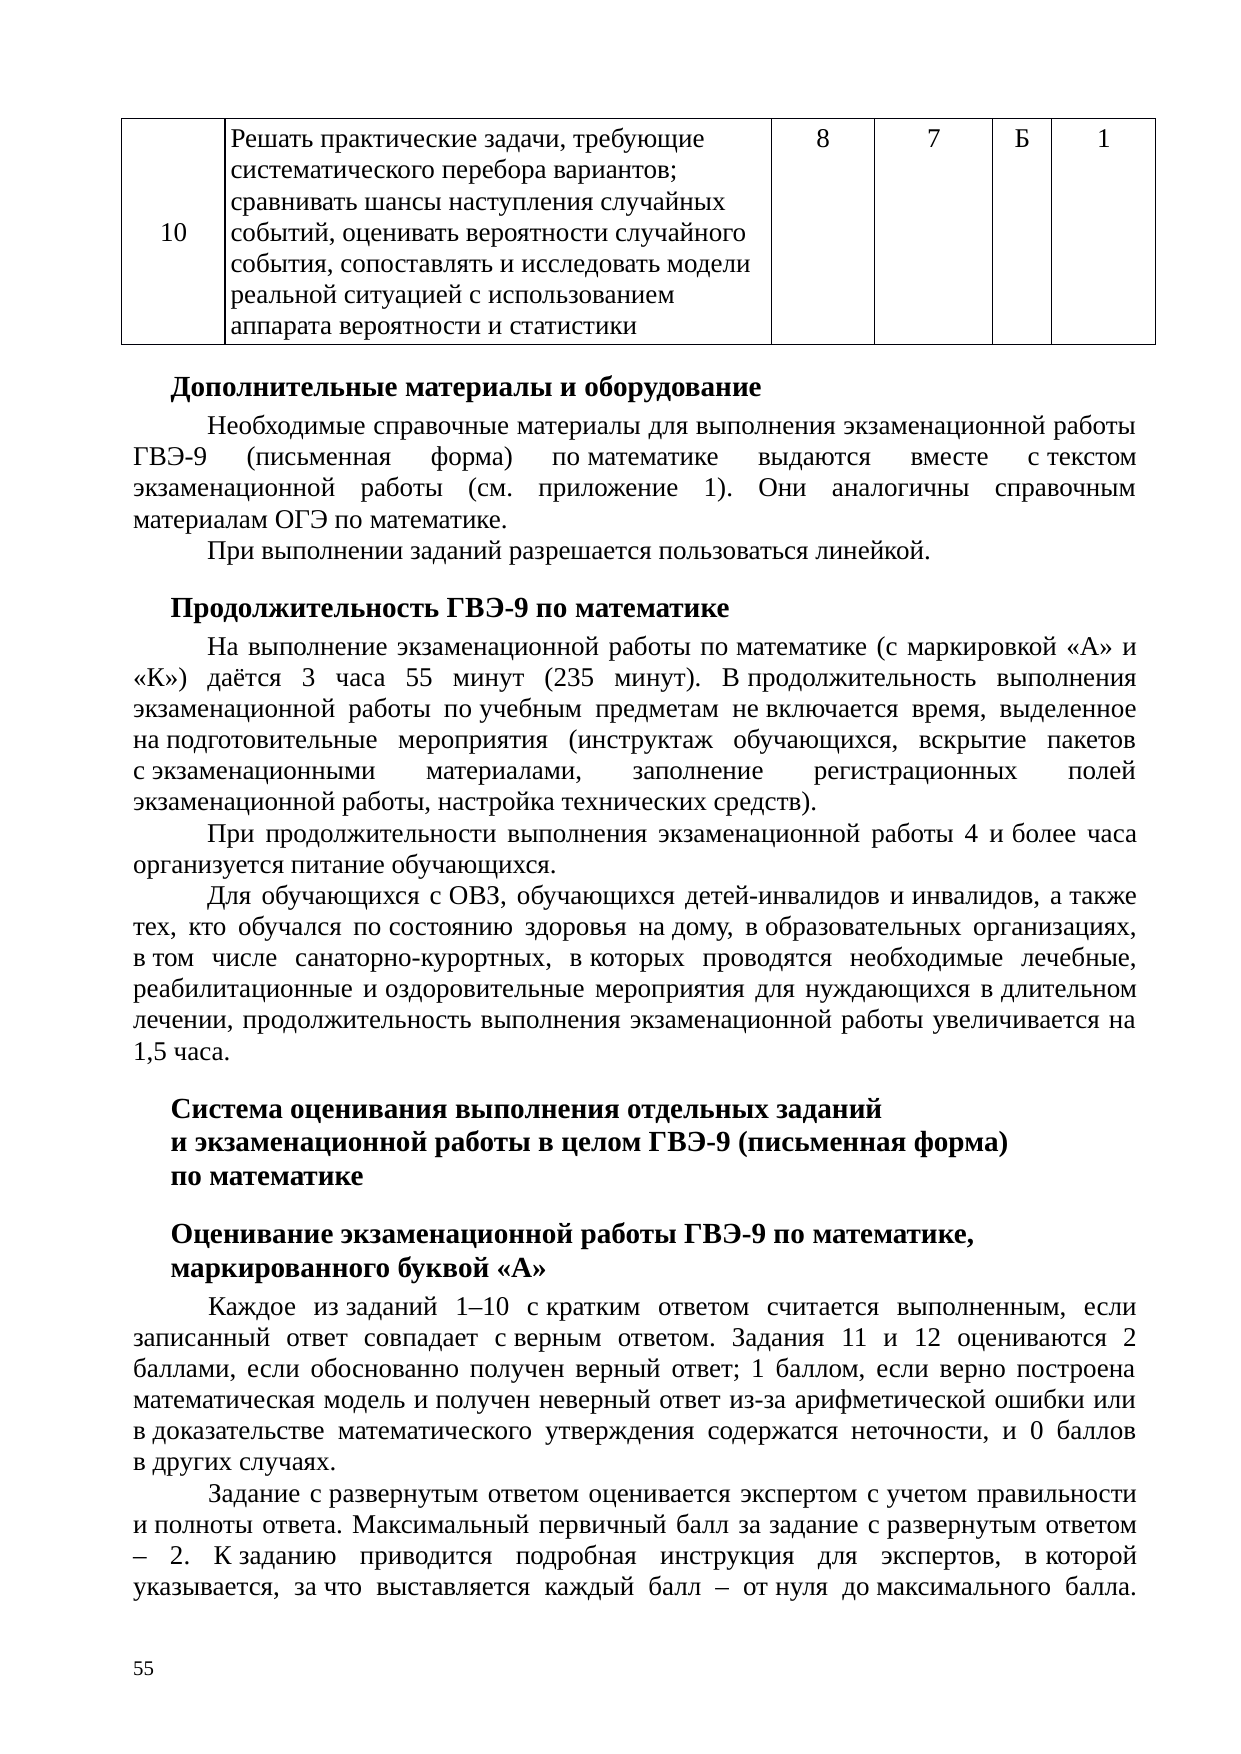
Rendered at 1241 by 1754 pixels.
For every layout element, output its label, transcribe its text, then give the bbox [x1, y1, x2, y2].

text Для обучающихся с ОВЗ, обучающихся детей-инвалидов и инвалидов, а также тех, кто обучался по состоянию здоровья на дому, в образовательных организациях, в том числе санаторно-курортных, в которых проводятся необходимые лечебные, реабилитационные и оздоровительные мероприятия для нуждающихся в длительном лечении, продолжительность выполнения экзаменационной работы увеличивается на 1,5 часа. [133, 879, 1137, 1066]
table_cell Решать практические задачи, требующие систематического перебора вариантов; сравнивать шансы наступления случайных событий, оценивать вероятности случайного события, сопоставлять и исследовать модели реальной ситуацией с использованием аппарата вероятности и статистики [226, 119, 771, 343]
subtitle Система оценивания выполнения отдельных заданий и экзаменационной работы в целом ГВЭ-9 (письменная форма) по математике [170, 1091, 1137, 1191]
text При выполнении заданий разрешается пользоваться линейкой. [133, 534, 1137, 565]
text Каждое из заданий 1–10 с кратким ответом считается выполненным, если записанный ответ совпадает с верным ответом. Задания 11 и 12 оцениваются 2 баллами, если обоснованно получен верный ответ; 1 баллом, если верно построена математическая модель и получен неверный ответ из-за арифметической ошибки или в доказательстве математического утверждения содержатся неточности, и 0 баллов в других случаях. [133, 1290, 1137, 1477]
subtitle Продолжительность ГВЭ-9 по математике [170, 590, 1137, 623]
text Необходимые справочные материалы для выполнения экзаменационной работы ГВЭ-9 (письменная форма) по математике выдаются вместе с текстом экзаменационной работы (см. приложение 1). Они аналогичны справочным материалам ОГЭ по математике. [133, 409, 1137, 534]
table_cell 10 [122, 119, 224, 343]
text При продолжительности выполнения экзаменационной работы 4 и более часа организуется питание обучающихся. [133, 817, 1137, 879]
subtitle Оценивание экзаменационной работы ГВЭ-9 по математике, маркированного буквой «А» [170, 1216, 1137, 1283]
table_cell 1 [1052, 119, 1155, 343]
text Задание с развернутым ответом оценивается экспертом с учетом правильности и полноты ответа. Максимальный первичный балл за задание с развернутым ответом – 2. К заданию приводится подробная инструкция для экспертов, в которой указывается, за что выставляется каждый балл – от нуля до максимального балла. [133, 1477, 1137, 1601]
table_cell Б [993, 119, 1051, 343]
subtitle Дополнительные материалы и оборудование [170, 369, 1137, 403]
text На выполнение экзаменационной работы по математике (с маркировкой «А» и «К») даётся 3 часа 55 минут (235 минут). В продолжительность выполнения экзаменационной работы по учебным предметам не включается время, выделенное на подготовительные мероприятия (инструктаж обучающихся, вскрытие пакетов с экзаменационными материалами, заполнение регистрационных полей экзаменационной работы, настройка технических средств). [133, 630, 1137, 817]
table_cell 8 [772, 119, 874, 343]
table_cell 7 [875, 119, 992, 343]
